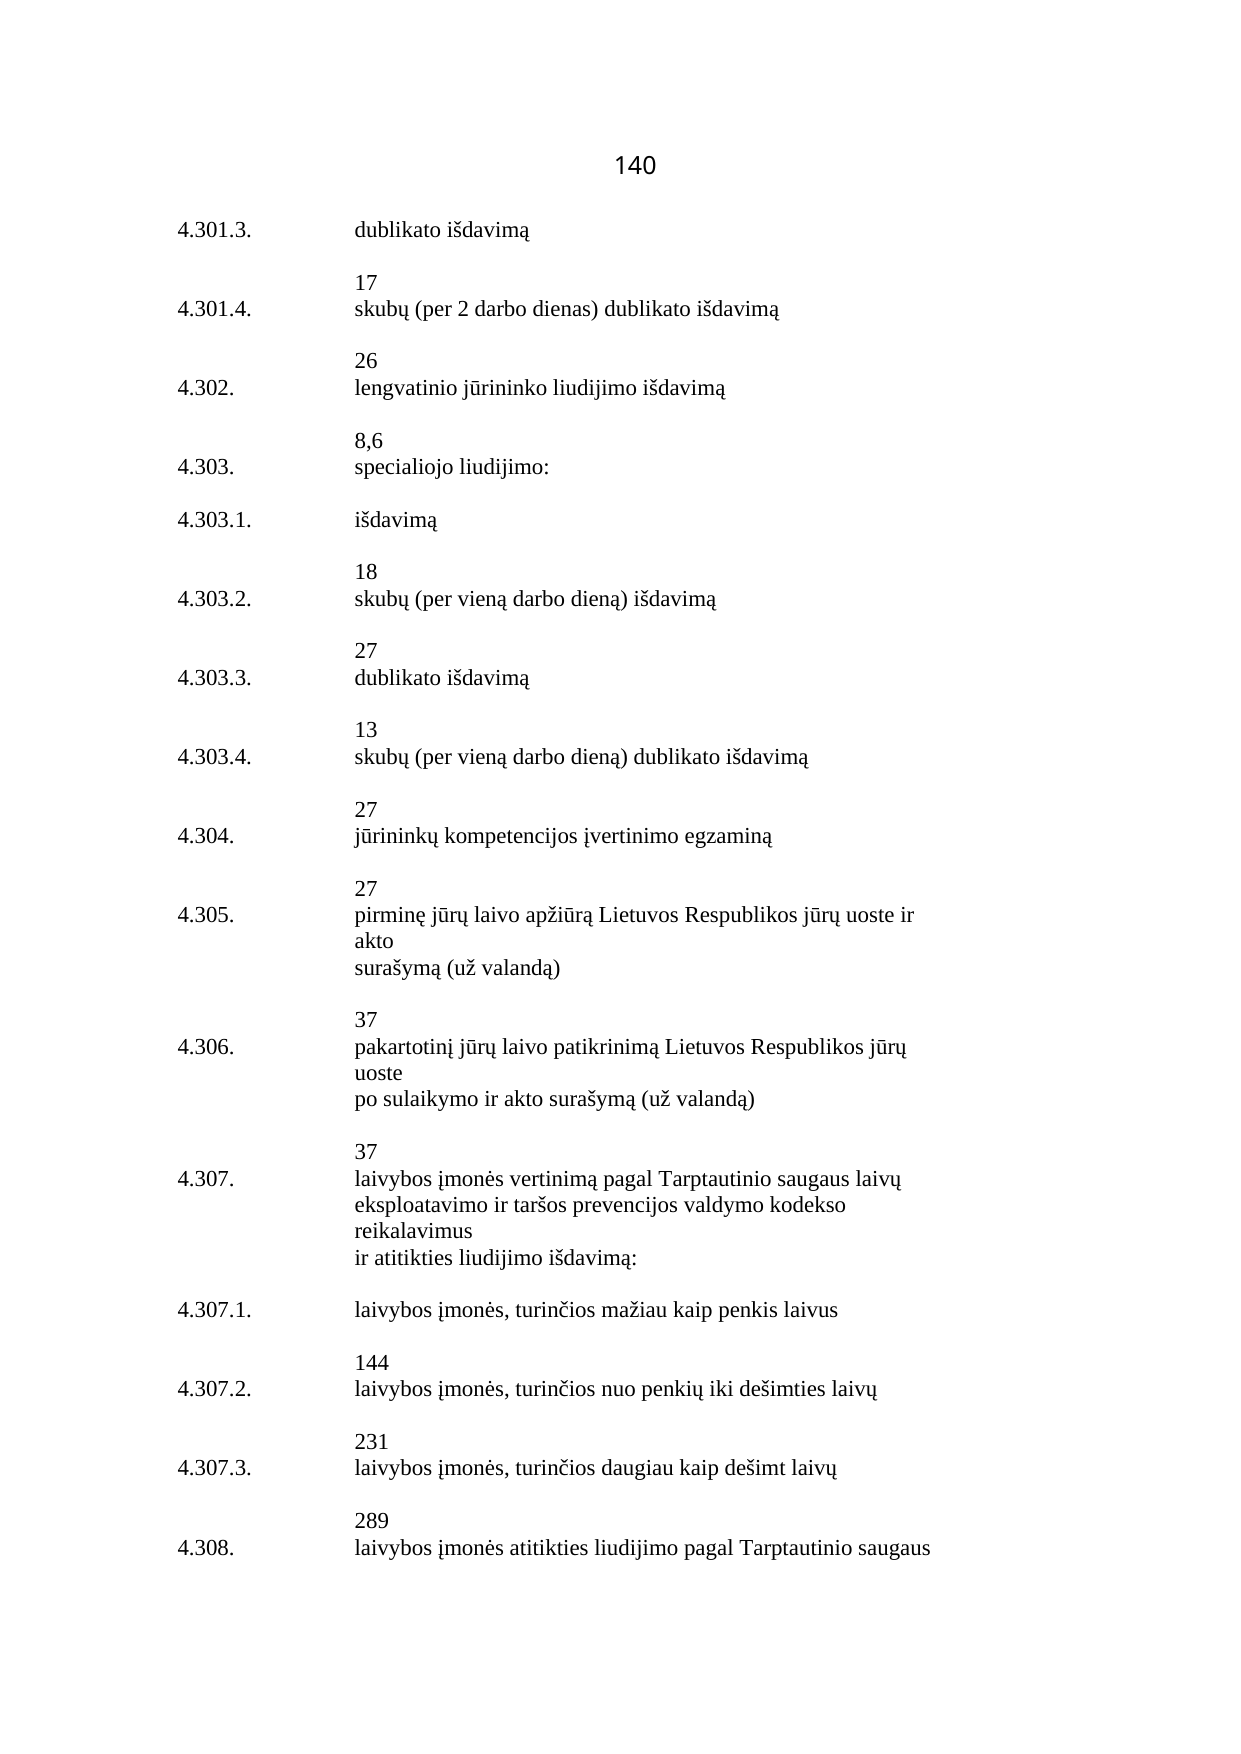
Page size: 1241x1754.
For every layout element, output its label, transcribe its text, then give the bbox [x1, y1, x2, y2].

text eksploatavimo ir taršos prevencijos valdymo kodekso reikalavimus [354, 1191, 945, 1244]
text 4.301.4. skubų (per 2 darbo dienas) dublikato išdavimą 26 [177, 295, 945, 374]
text 4.305. pirminę jūrų laivo apžiūrą Lietuvos Respublikos jūrų uoste ir akto [177, 901, 945, 954]
text 4.302. lengvatinio jūrininko liudijimo išdavimą 8,6 [177, 374, 945, 453]
text 4.303. specialiojo liudijimo: [177, 453, 945, 506]
text 4.301.3. dublikato išdavimą 17 [177, 216, 945, 295]
text 4.307.2. laivybos įmonės, turinčios nuo penkių iki dešimties laivų 231 [177, 1375, 945, 1454]
text 4.307.1. laivybos įmonės, turinčios mažiau kaip penkis laivus 144 [177, 1296, 945, 1375]
text 4.307. laivybos įmonės vertinimą pagal Tarptautinio saugaus laivų [177, 1164, 945, 1191]
text ir atitikties liudijimo išdavimą: [354, 1244, 945, 1296]
text 4.306. pakartotinį jūrų laivo patikrinimą Lietuvos Respublikos jūrų uoste [177, 1033, 945, 1086]
text po sulaikymo ir akto surašymą (už valandą) 37 [354, 1086, 945, 1164]
text 4.308. laivybos įmonės atitikties liudijimo pagal Tarptautinio saugaus [177, 1533, 945, 1560]
text 4.307.3. laivybos įmonės, turinčios daugiau kaip dešimt laivų 289 [177, 1454, 945, 1533]
text 4.303.3. dublikato išdavimą 13 [177, 664, 945, 743]
text 4.303.1. išdavimą 18 [177, 506, 945, 585]
text 4.303.4. skubų (per vieną darbo dieną) dublikato išdavimą 27 [177, 743, 945, 822]
text surašymą (už valandą) 37 [354, 954, 945, 1033]
text 4.304. jūrininkų kompetencijos įvertinimo egzaminą 27 [177, 822, 945, 901]
text 4.303.2. skubų (per vieną darbo dieną) išdavimą 27 [177, 585, 945, 664]
